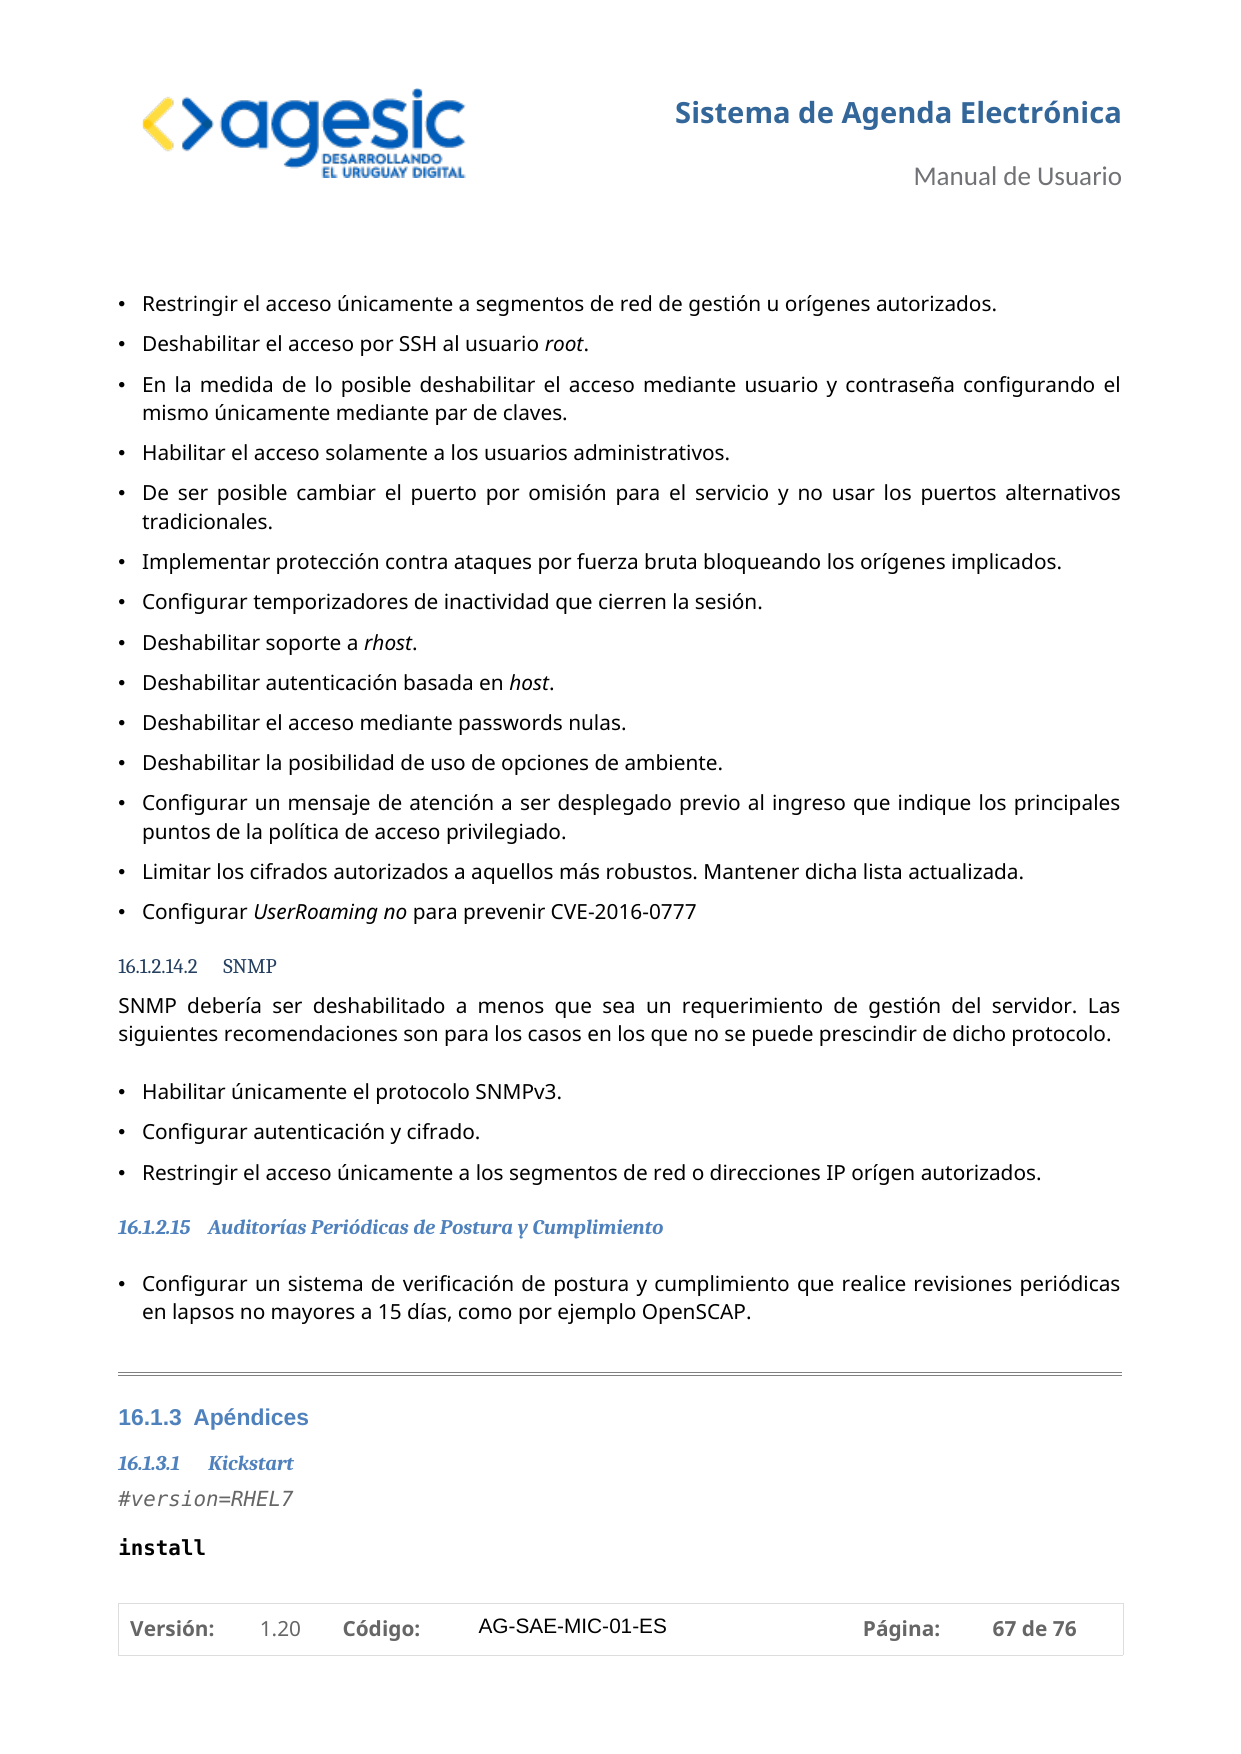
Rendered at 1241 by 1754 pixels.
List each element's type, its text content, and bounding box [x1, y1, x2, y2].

subtitle Kickstart [118, 1451, 1122, 1475]
subtitle Apéndices [118, 1404, 1122, 1431]
picture [142, 88, 466, 178]
list Configurar temporizadores de inactividad que cierren la sesión. [118, 587, 1122, 616]
list Implementar protección contra ataques por fuerza bruta bloqueando los orígenes implicados. [118, 547, 1122, 576]
list Deshabilitar la posibilidad de uso de opciones de ambiente. [118, 748, 1122, 777]
list Configurar un mensaje de atención a ser desplegado previo al ingreso que indique los principales puntos de la política de acceso privilegiado. [118, 788, 1122, 845]
list Restringir el acceso únicamente a los segmentos de red o direcciones IP orígen autorizados. [118, 1158, 1122, 1186]
list Deshabilitar el acceso por SSH al usuario root. [118, 329, 1122, 358]
subtitle Auditorías Periódicas de Postura y Cumplimiento [118, 1216, 1122, 1239]
list Habilitar únicamente el protocolo SNMPv3. [118, 1077, 1122, 1106]
list De ser posible cambiar el puerto por omisión para el servicio y no usar los puertos alternativos tradicionales. [118, 478, 1122, 535]
subtitle SNMP [118, 955, 1122, 979]
list En la medida de lo posible deshabilitar el acceso mediante usuario y contraseña configurando el mismo únicamente mediante par de claves. [118, 370, 1122, 427]
text #version=RHEL7 install [118, 1487, 1122, 1560]
text SNMP debería ser deshabilitado a menos que sea un requerimiento de gestión del servidor. Las siguientes recomendaciones son para los casos en los que no se puede prescindir de dicho protocolo. [118, 991, 1122, 1048]
list Limitar los cifrados autorizados a aquellos más robustos. Mantener dicha lista actualizada. [118, 857, 1122, 886]
list Restringir el acceso únicamente a segmentos de red de gestión u orígenes autorizados. [118, 289, 1122, 318]
list Configurar un sistema de verificación de postura y cumplimiento que realice revisiones periódicas en lapsos no mayores a 15 días, como por ejemplo OpenSCAP. [118, 1269, 1122, 1326]
list Deshabilitar el acceso mediante passwords nulas. [118, 708, 1122, 736]
list Configurar autenticación y cifrado. [118, 1117, 1122, 1146]
list Deshabilitar soporte a rhost. [118, 628, 1122, 656]
list Deshabilitar autenticación basada en host. [118, 668, 1122, 696]
list Habilitar el acceso solamente a los usuarios administrativos. [118, 438, 1122, 467]
list Configurar UserRoaming no para prevenir CVE-2016-0777 [118, 897, 1122, 926]
